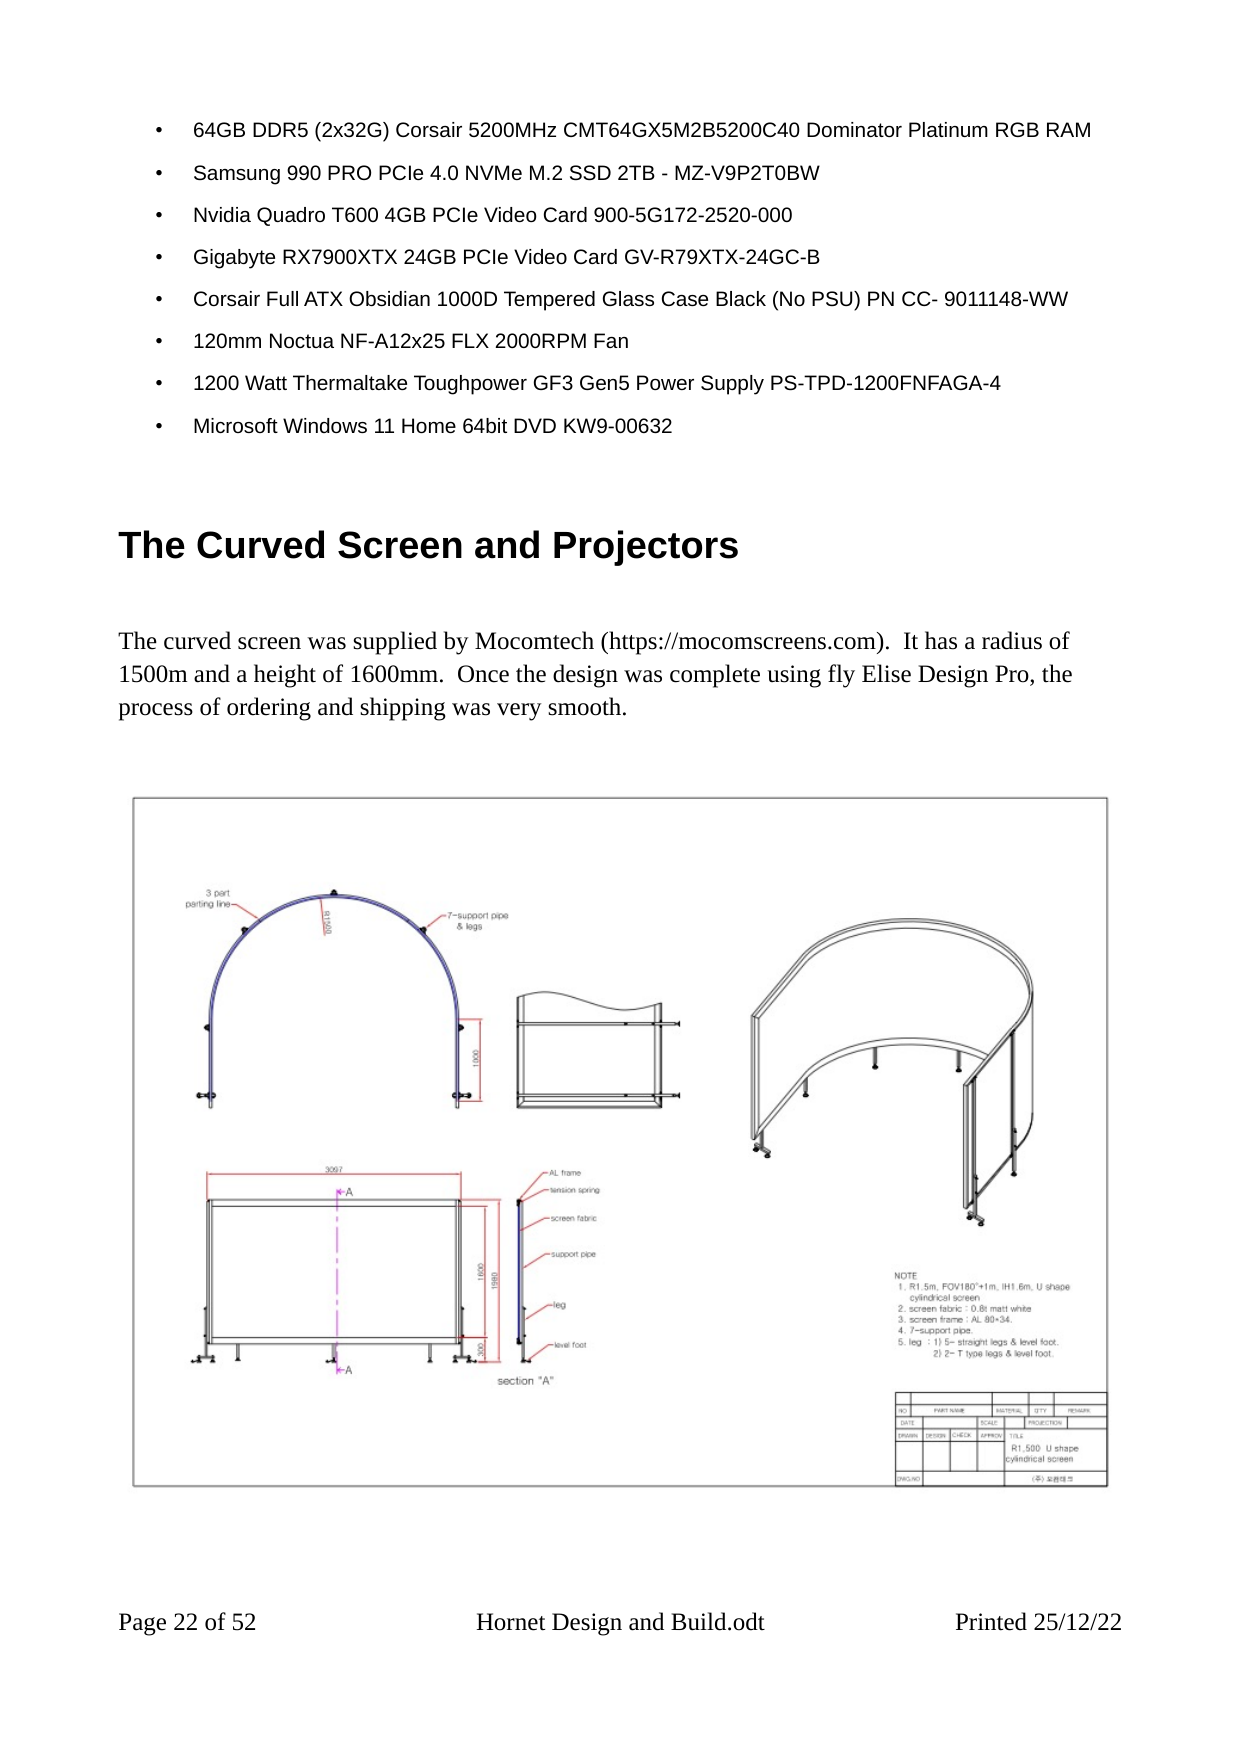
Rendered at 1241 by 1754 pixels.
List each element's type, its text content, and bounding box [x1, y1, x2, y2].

list Corsair Full ATX Obsidian 1000D Tempered Glass Case Black (No PSU) PN CC- 9011148-WW [155, 287, 1122, 311]
list Microsoft Windows 11 Home 64bit DVD KW9-00632 [155, 413, 1122, 437]
list 64GB DDR5 (2x32G) Corsair 5200MHz CMT64GX5M2B5200C40 Dominator Platinum RGB RAM [155, 118, 1122, 142]
list 120mm Noctua NF-A12x25 FLX 2000RPM Fan [155, 329, 1122, 353]
list 1200 Watt Thermaltake Toughpower GF3 Gen5 Power Supply PS-TPD-1200FNFAGA-4 [155, 371, 1122, 395]
text The curved screen was supplied by Mocomtech (https://mocomscreens.com). It has a radius of 1500m and a height of 1600mm. Once the design was complete using fly Elise Design Pro, the process of ordering and shipping was very smooth. [118, 626, 1122, 721]
list Gigabyte RX7900XTX 24GB PCIe Video Card GV-R79XTX-24GC-B [155, 245, 1122, 269]
subtitle The Curved Screen and Projectors [118, 523, 1122, 566]
list Nvidia Quadro T600 4GB PCIe Video Card 900-5G172-2520-000 [155, 202, 1122, 227]
list Samsung 990 PRO PCIe 4.0 NVMe M.2 SSD 2TB - MZ-V9P2T0BW [155, 160, 1122, 184]
picture [118, 787, 1123, 1497]
